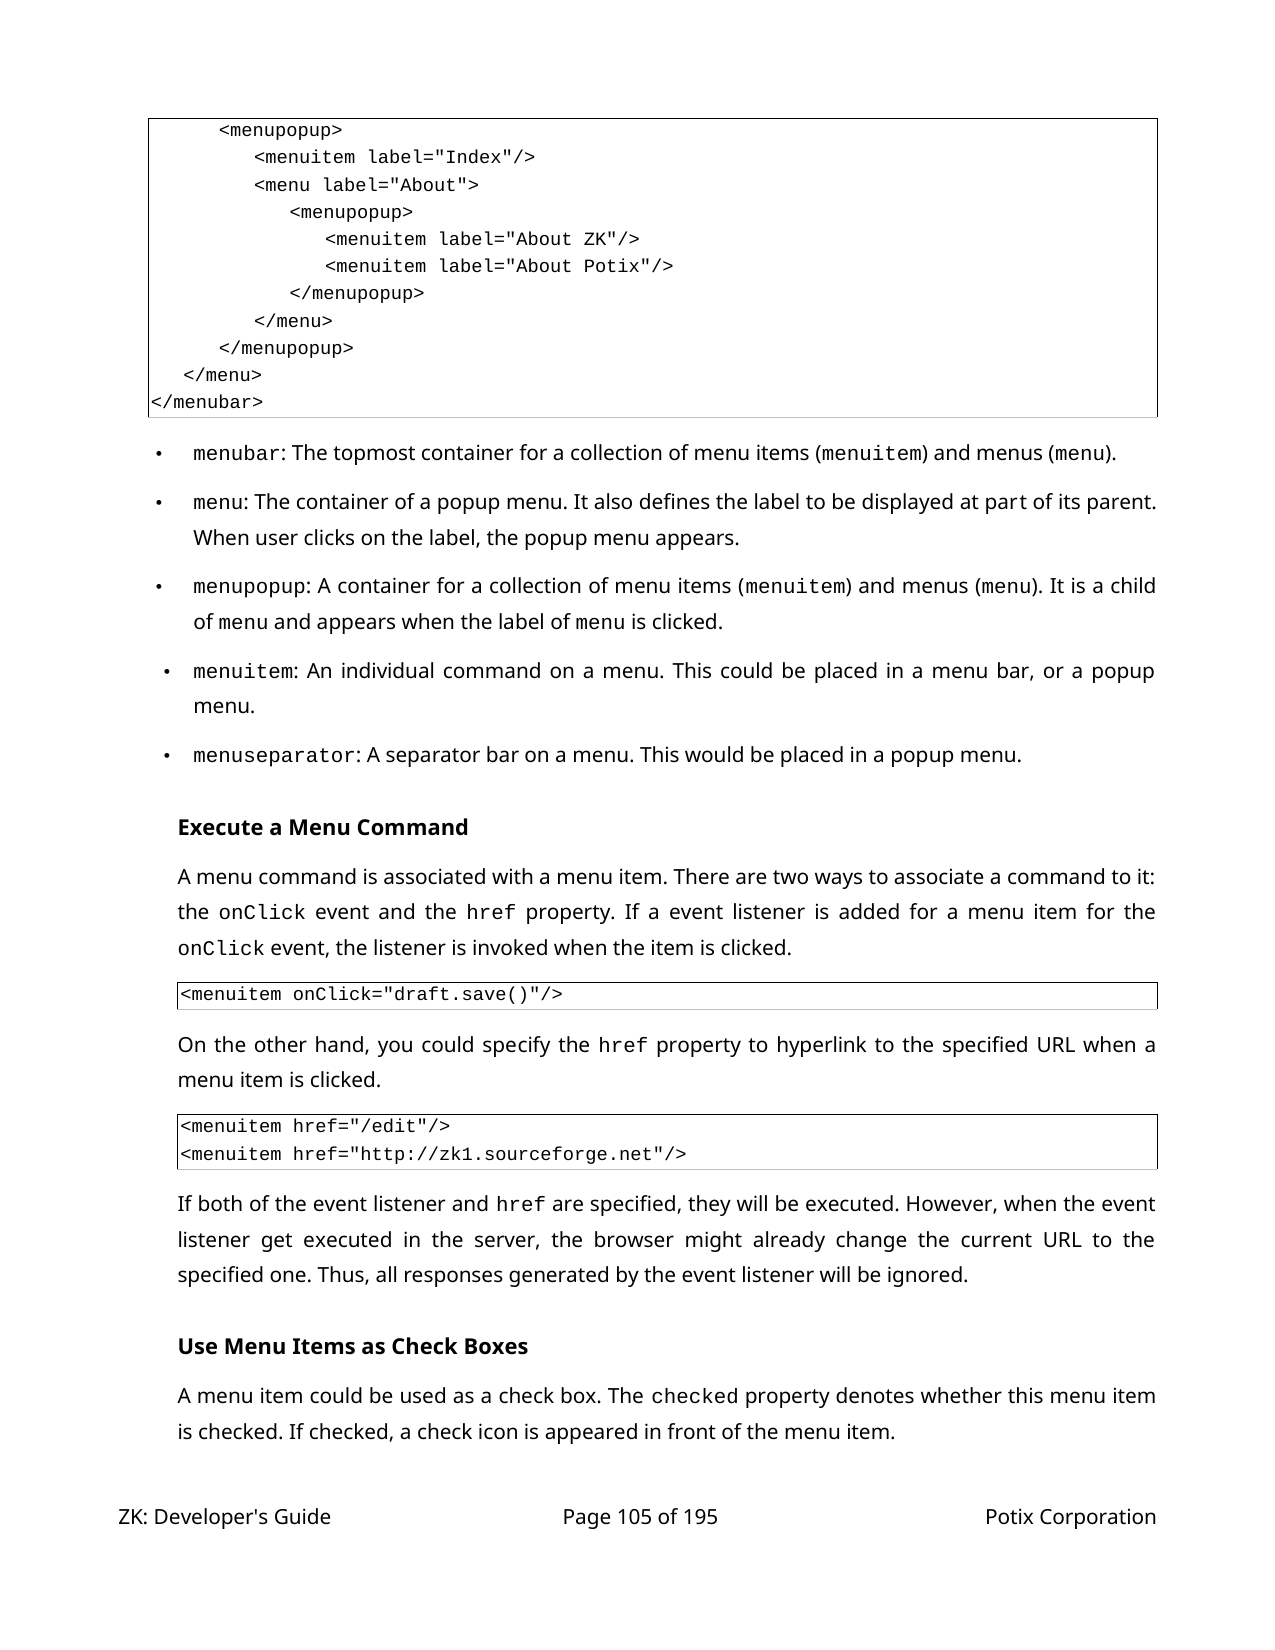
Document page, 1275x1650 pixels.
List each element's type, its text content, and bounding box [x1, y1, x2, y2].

subtitle Execute a Menu Command [177, 812, 1157, 842]
text <menuitem label="Index"/> [149, 145, 1157, 169]
list menu: The container of a popup menu. It also defines the label to be displayed at part of its parent. When user clicks on the label, the popup menu appears. [156, 487, 1157, 551]
text If both of the event listener and href are specified, they will be executed. However, when the event listener get executed in the server, the browser might already change the current URL to the specified one. Thus, all responses generated by the event listener will be ignored. [177, 1189, 1157, 1288]
list menuseparator: A separator bar on a menu. This would be placed in a popup menu. [164, 741, 1157, 769]
text </menu> [149, 363, 1157, 387]
list menuitem: An individual command on a menu. This could be placed in a menu bar, or a popup menu. [164, 656, 1157, 720]
subtitle Use Menu Items as Check Boxes [177, 1331, 1157, 1361]
text On the other hand, you could specify the href property to hyperlink to the specified URL when a menu item is clicked. [177, 1030, 1157, 1094]
text A menu item could be used as a check box. The checked property denotes whether this menu item is checked. If checked, a check icon is appeared in front of the menu item. [177, 1382, 1157, 1445]
list menupopup: A container for a collection of menu items (menuitem) and menus (menu). It is a child of menu and appears when the label of menu is clicked. [156, 571, 1157, 636]
text <menuitem label="About Potix"/> [149, 254, 1157, 278]
list menubar: The topmost container for a collection of menu items (menuitem) and menus (menu). [156, 438, 1157, 466]
text <menuitem href="/edit"/> [178, 1115, 1157, 1139]
text <menuitem onClick="draft.save()"/> [178, 983, 1157, 1009]
text <menupopup> [149, 200, 1157, 224]
text </menu> [149, 308, 1157, 333]
text <menuitem label="About ZK"/> [149, 227, 1157, 251]
text </menupopup> [149, 336, 1157, 360]
text </menubar> [149, 390, 1157, 417]
text <menu label="About"> [149, 172, 1157, 197]
text <menuitem href="http://zk1.sourceforge.net"/> [178, 1142, 1157, 1169]
text <menupopup> [149, 119, 1157, 142]
text </menupopup> [149, 281, 1157, 306]
text A menu command is associated with a menu item. There are two ways to associate a command to it: the onClick event and the href property. If a event listener is added for a menu item for the onClick event, the listener is invoked when the item is clicked. [177, 862, 1157, 961]
